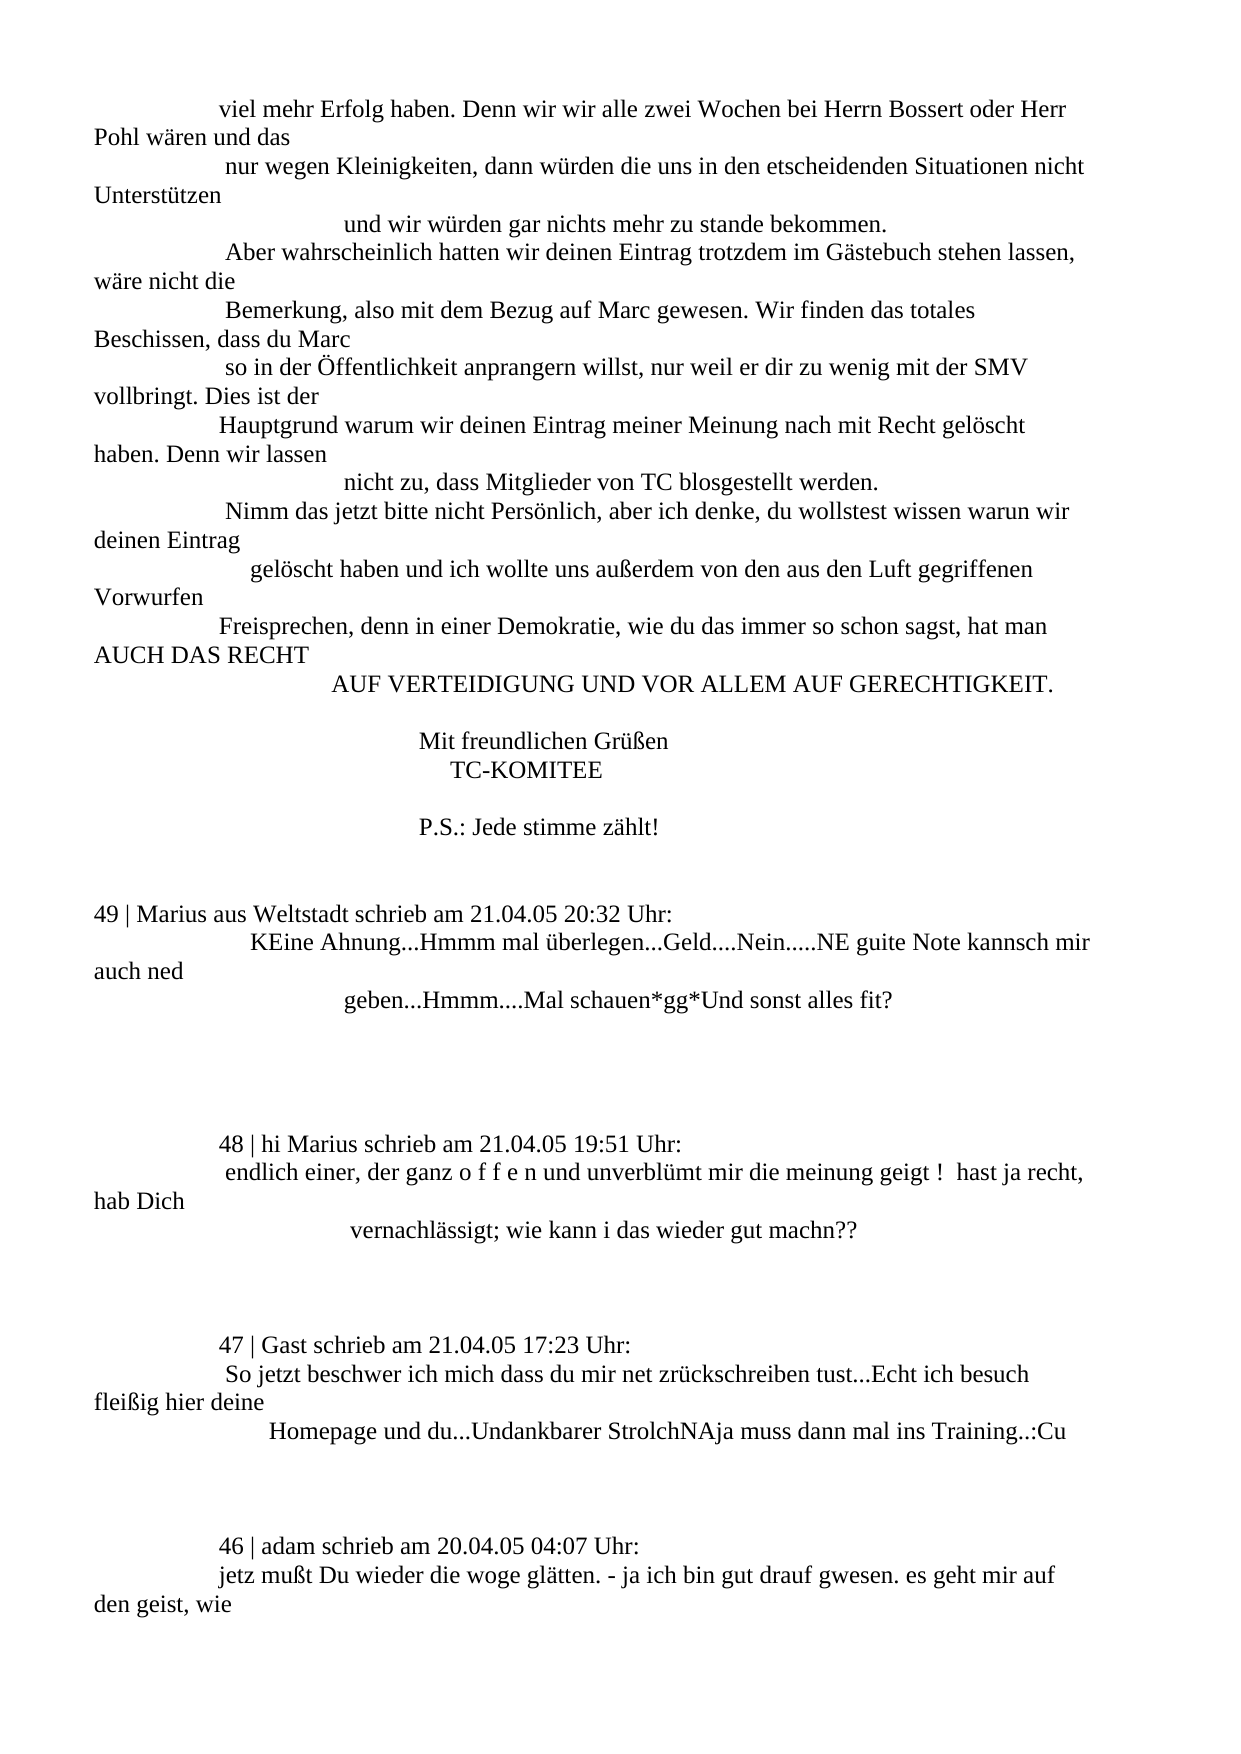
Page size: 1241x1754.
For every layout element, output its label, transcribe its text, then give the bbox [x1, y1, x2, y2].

text Homepage und du...Undankbarer StrolchNAja muss dann mal ins Training..:Cu [94, 1416, 1092, 1445]
text vernachlässigt; wie kann i das wieder gut machn?? [94, 1215, 1092, 1244]
text AUF VERTEIDIGUNG UND VOR ALLEM AUF GERECHTIGKEIT. [94, 669, 1092, 697]
text endlich einer, der ganz o f f e n und unverblümt mir die meinung geigt ! hast ja recht, hab Dich [94, 1157, 1092, 1215]
text geben...Hmmm....Mal schauen*gg*Und sonst alles fit? [94, 985, 1092, 1014]
text Hauptgrund warum wir deinen Eintrag meiner Meinung nach mit Recht gelöscht haben. Denn wir lassen [94, 410, 1092, 467]
text KEine Ahnung...Hmmm mal überlegen...Geld....Nein.....NE guite Note kannsch mir auch ned [94, 927, 1092, 985]
text P.S.: Jede stimme zählt! [94, 812, 1092, 841]
text gelöscht haben und ich wollte uns außerdem von den aus den Luft gegriffenen Vorwurfen [94, 554, 1092, 611]
text nur wegen Kleinigkeiten, dann würden die uns in den etscheidenden Situationen nicht Unterstützen [94, 151, 1092, 209]
text Aber wahrscheinlich hatten wir deinen Eintrag trotzdem im Gästebuch stehen lassen, wäre nicht die [94, 237, 1092, 295]
text Bemerkung, also mit dem Bezug auf Marc gewesen. Wir finden das totales Beschissen, dass du Marc [94, 295, 1092, 352]
text und wir würden gar nichts mehr zu stande bekommen. [94, 209, 1092, 237]
text viel mehr Erfolg haben. Denn wir wir alle zwei Wochen bei Herrn Bossert oder Herr Pohl wären und das [94, 94, 1092, 151]
text nicht zu, dass Mitglieder von TC blosgestellt werden. [94, 467, 1092, 496]
text jetz mußt Du wieder die woge glätten. - ja ich bin gut drauf gwesen. es geht mir auf den geist, wie [94, 1560, 1092, 1617]
text so in der Öffentlichkeit anprangern willst, nur weil er dir zu wenig mit der SMV vollbringt. Dies ist der [94, 352, 1092, 410]
text 46 | adam schrieb am 20.04.05 04:07 Uhr: [94, 1531, 1092, 1560]
text 48 | hi Marius schrieb am 21.04.05 19:51 Uhr: [94, 1129, 1092, 1157]
text 47 | Gast schrieb am 21.04.05 17:23 Uhr: [94, 1330, 1092, 1359]
text 49 | Marius aus Weltstadt schrieb am 21.04.05 20:32 Uhr: [94, 899, 1092, 927]
text TC-KOMITEE [94, 755, 1092, 784]
text So jetzt beschwer ich mich dass du mir net zrückschreiben tust...Echt ich besuch fleißig hier deine [94, 1359, 1092, 1416]
text Nimm das jetzt bitte nicht Persönlich, aber ich denke, du wollstest wissen warun wir deinen Eintrag [94, 496, 1092, 554]
text Freisprechen, denn in einer Demokratie, wie du das immer so schon sagst, hat man AUCH DAS RECHT [94, 611, 1092, 669]
text Mit freundlichen Grüßen [94, 726, 1092, 755]
